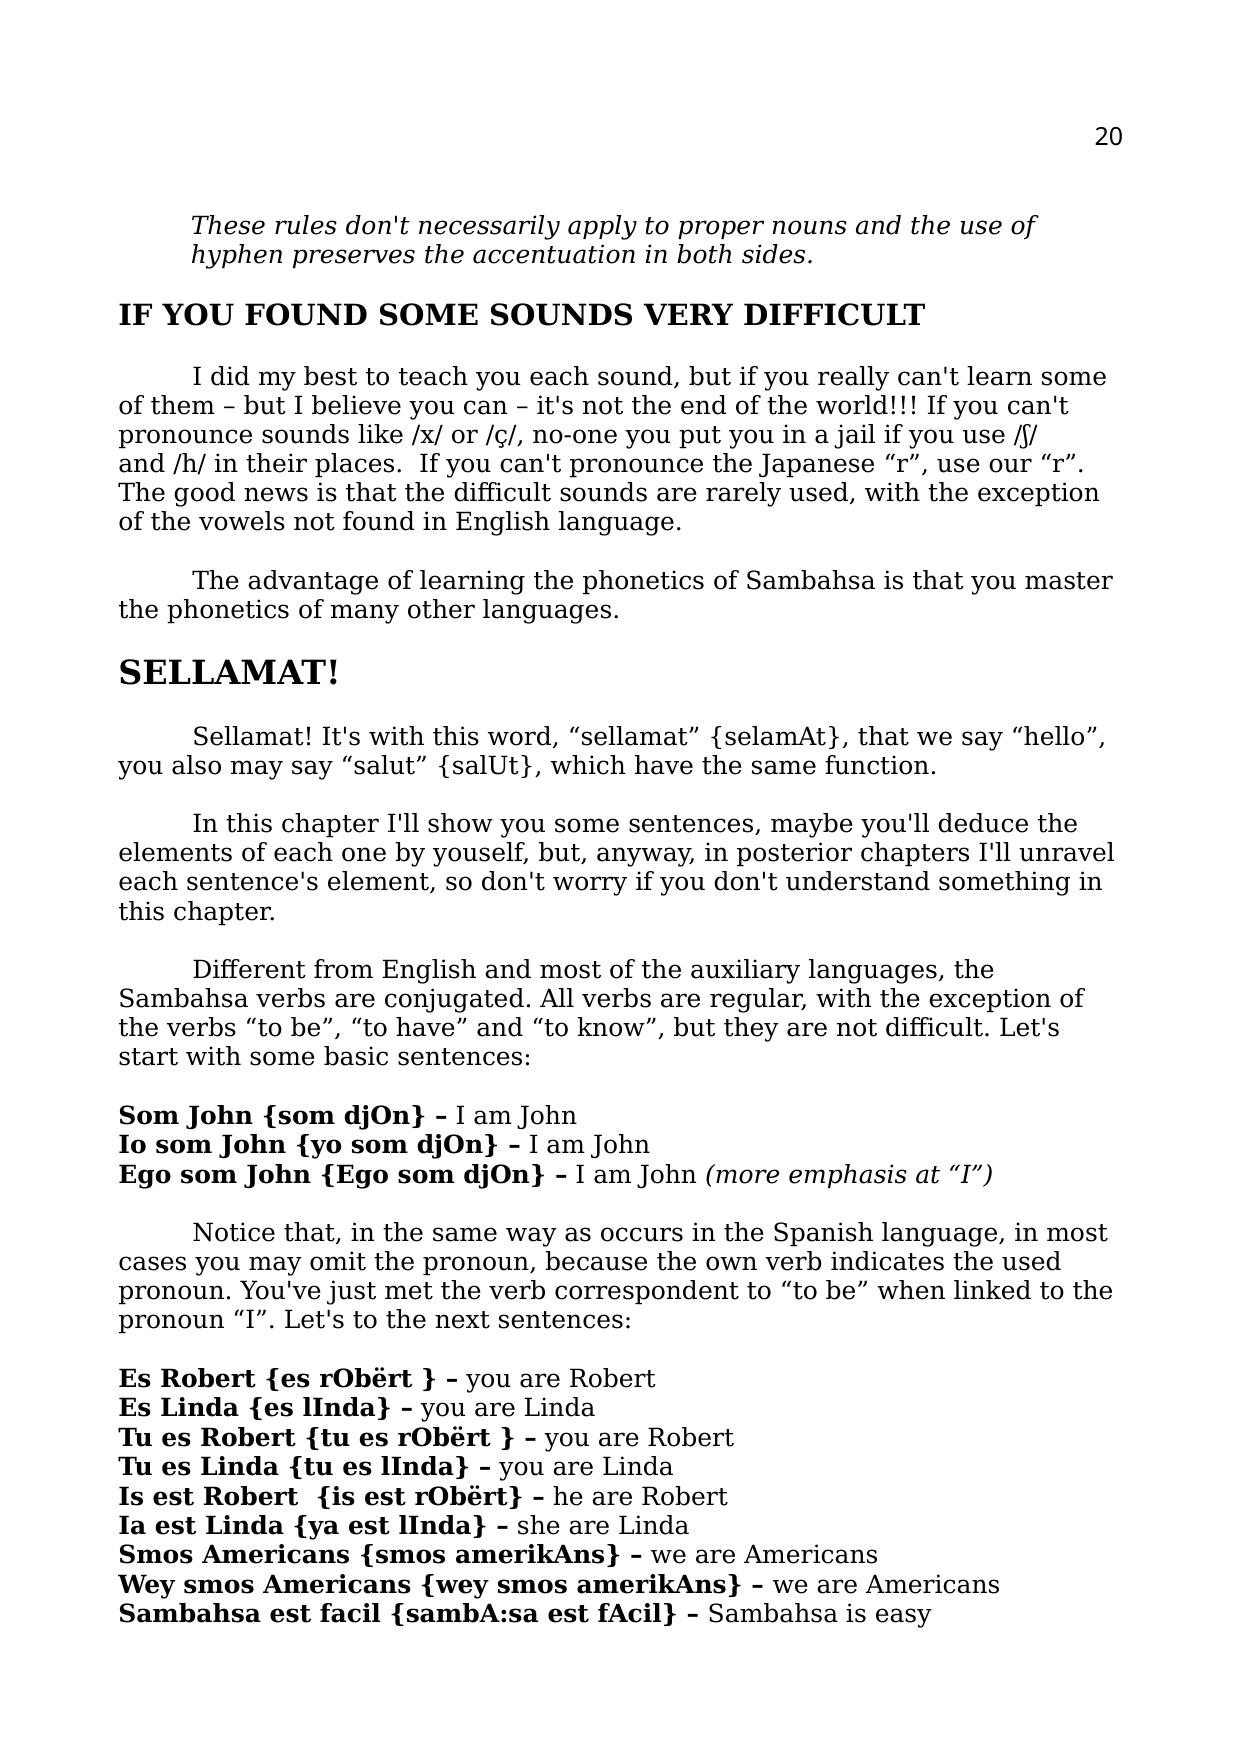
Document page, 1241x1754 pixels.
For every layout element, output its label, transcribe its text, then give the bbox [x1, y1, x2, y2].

text Io som John {yo som djOn} – I am John [118, 1130, 1123, 1160]
text Som John {som djOn} – I am John [118, 1101, 1123, 1130]
text In this chapter I'll show you some sentences, maybe you'll deduce the elements of each one by youself, but, anyway, in posterior chapters I'll unravel each sentence's element, so don't worry if you don't understand something in this chapter. [118, 809, 1123, 926]
text The advantage of learning the phonetics of Sambahsa is that you master the phonetics of many other languages. [118, 566, 1123, 624]
text Different from English and most of the auxiliary languages, the Sambahsa verbs are conjugated. All verbs are regular, with the exception of the verbs “to be”, “to have” and “to know”, but they are not difficult. Let's start with some basic sentences: [118, 955, 1123, 1072]
text Smos Americans {smos amerikAns} – we are Americans [118, 1540, 1123, 1570]
text Sellamat! It's with this word, “sellamat” {selamAt}, that we say “hello”, you also may say “salut” {salUt}, which have the same function. [118, 722, 1123, 780]
text Es Robert {es rObërt } – you are Robert [118, 1364, 1123, 1393]
text I did my best to teach you each sound, but if you really can't learn some of them – but I believe you can – it's not the end of the world!!! If you can't pronounce sounds like /x/ or /ç/, no-one you put you in a jail if you use /ʃ/ and /h/ in their places. If you can't pronounce the Japanese “r”, use our “r”. The good news is that the difficult sounds are rarely used, with the exception of the vowels not found in English language. [118, 362, 1123, 537]
text Notice that, in the same way as occurs in the Spanish language, in most cases you may omit the pronoun, because the own verb indicates the used pronoun. You've just met the verb correspondent to “to be” when linked to the pronoun “I”. Let's to the next sentences: [118, 1218, 1123, 1335]
text Ia est Linda {ya est lInda} – she are Linda [118, 1511, 1123, 1540]
subtitle SELLAMAT! [118, 653, 1123, 693]
text These rules don't necessarily apply to proper nouns and the use of hyphen preserves the accentuation in both sides. [191, 211, 1123, 269]
text Sambahsa est facil {sambA:sa est fAcil} – Sambahsa is easy [118, 1599, 1123, 1628]
text Ego som John {Ego som djOn} – I am John (more emphasis at “I”) [118, 1160, 1123, 1189]
text Es Linda {es lInda} – you are Linda [118, 1393, 1123, 1423]
text Tu es Linda {tu es lInda} – you are Linda [118, 1452, 1123, 1482]
subtitle IF YOU FOUND SOME SOUNDS VERY DIFFICULT [118, 298, 1123, 333]
text Is est Robert {is est rObërt} – he are Robert [118, 1482, 1123, 1511]
text Tu es Robert {tu es rObërt } – you are Robert [118, 1423, 1123, 1452]
text Wey smos Americans {wey smos amerikAns} – we are Americans [118, 1570, 1123, 1599]
